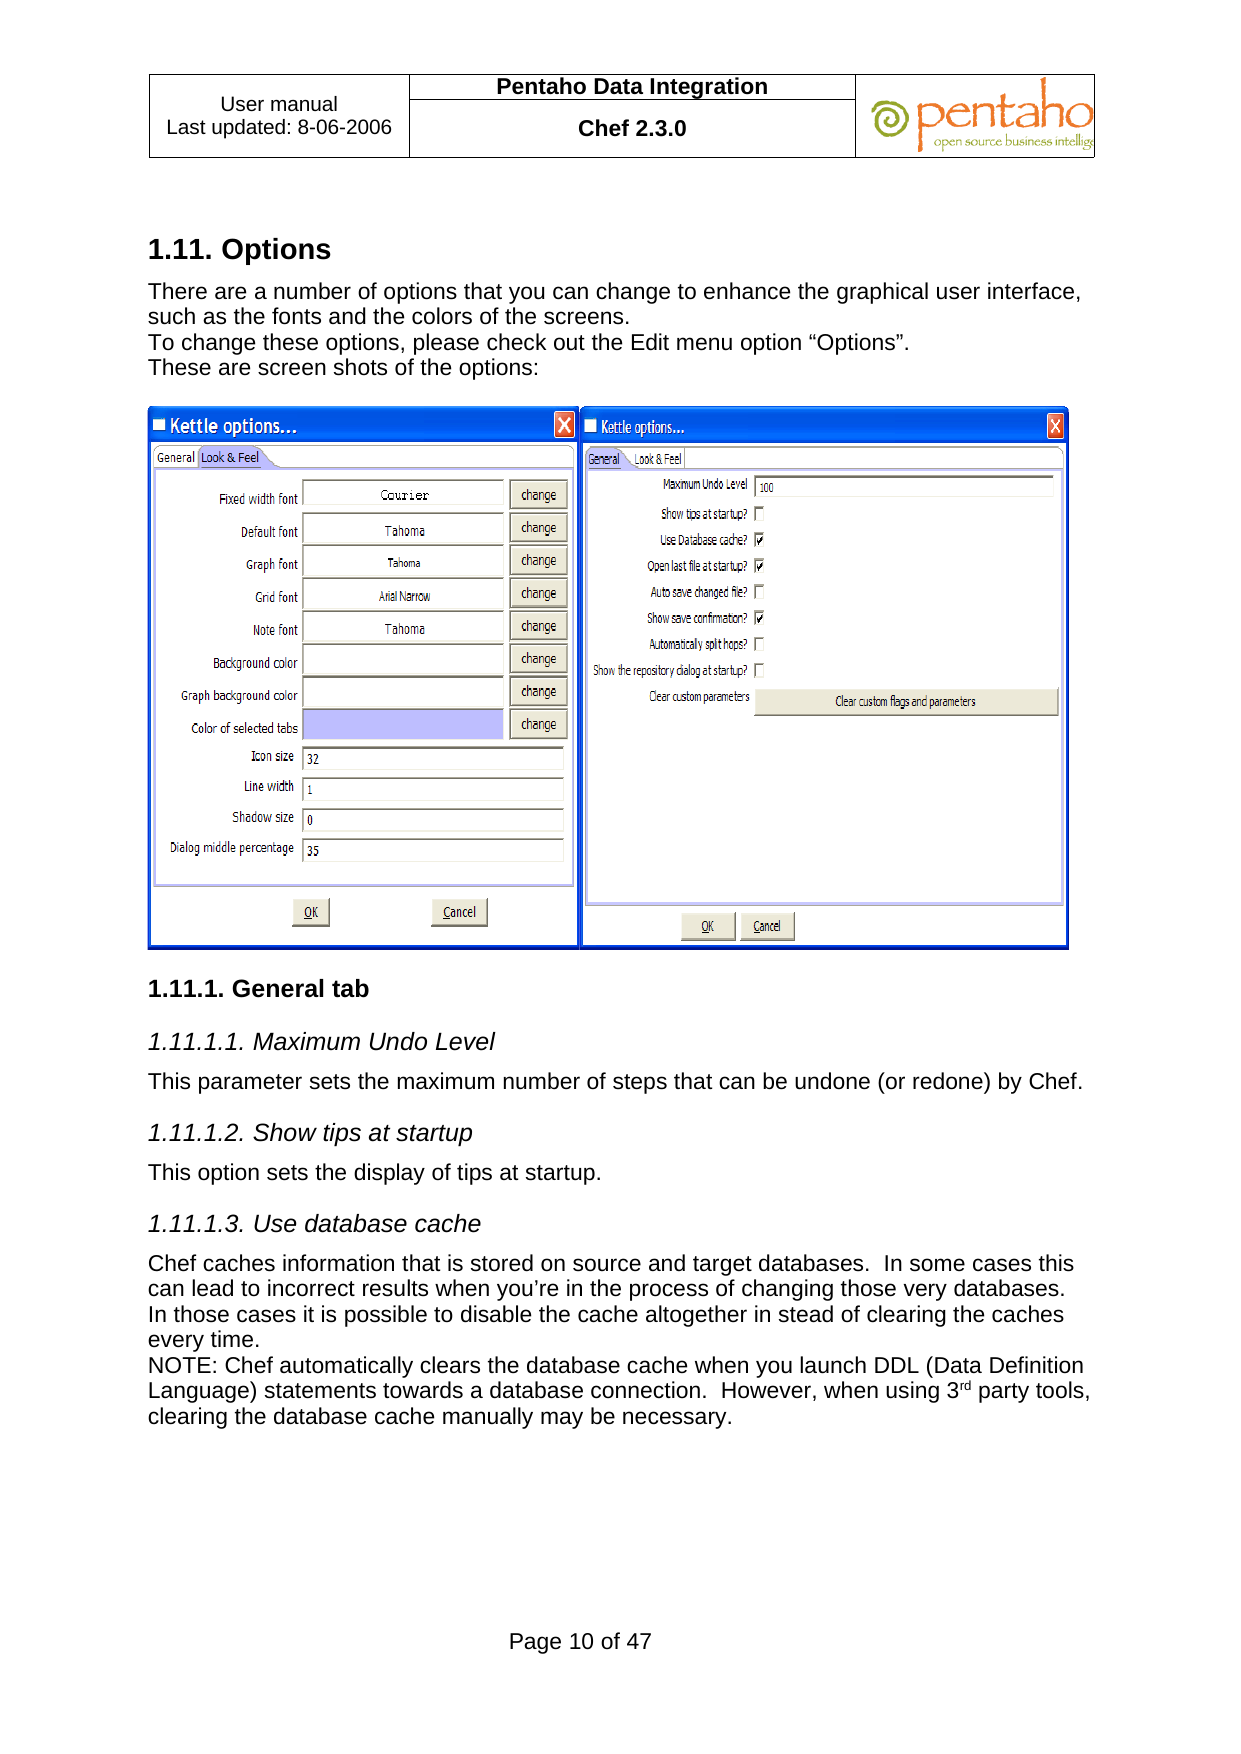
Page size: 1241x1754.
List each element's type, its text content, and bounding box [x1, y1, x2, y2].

text This parameter sets the maximum number of steps that can be undone (or redone) by Chef. [148, 1068, 1092, 1094]
subtitle Maximum Undo Level [148, 1028, 1092, 1056]
text This option sets the display of tips at startup. [148, 1159, 1092, 1185]
subtitle Use database cache [148, 1210, 1092, 1238]
subtitle Show tips at startup [148, 1119, 1092, 1147]
subtitle General tab [148, 975, 1092, 1003]
subtitle Options [148, 233, 1092, 266]
text To change these options, please check out the Edit menu option “Options”. [148, 329, 1092, 355]
picture [147, 406, 1069, 950]
text There are a number of options that you can change to enhance the graphical user interface, such as the fonts and the colors of the screens. [148, 278, 1092, 329]
text NOTE: Chef automatically clears the database cache when you launch DDL (Data Definition Language) statements towards a database connection. However, when using 3rd party tools, clearing the database cache manually may be necessary. [148, 1352, 1092, 1429]
text Chef caches information that is stored on source and target databases. In some cases this can lead to incorrect results when you’re in the process of changing those very databases. In those cases it is possible to disable the cache altogether in stead of clearing the caches every time. [148, 1250, 1092, 1352]
text These are screen shots of the options: [148, 355, 1092, 381]
